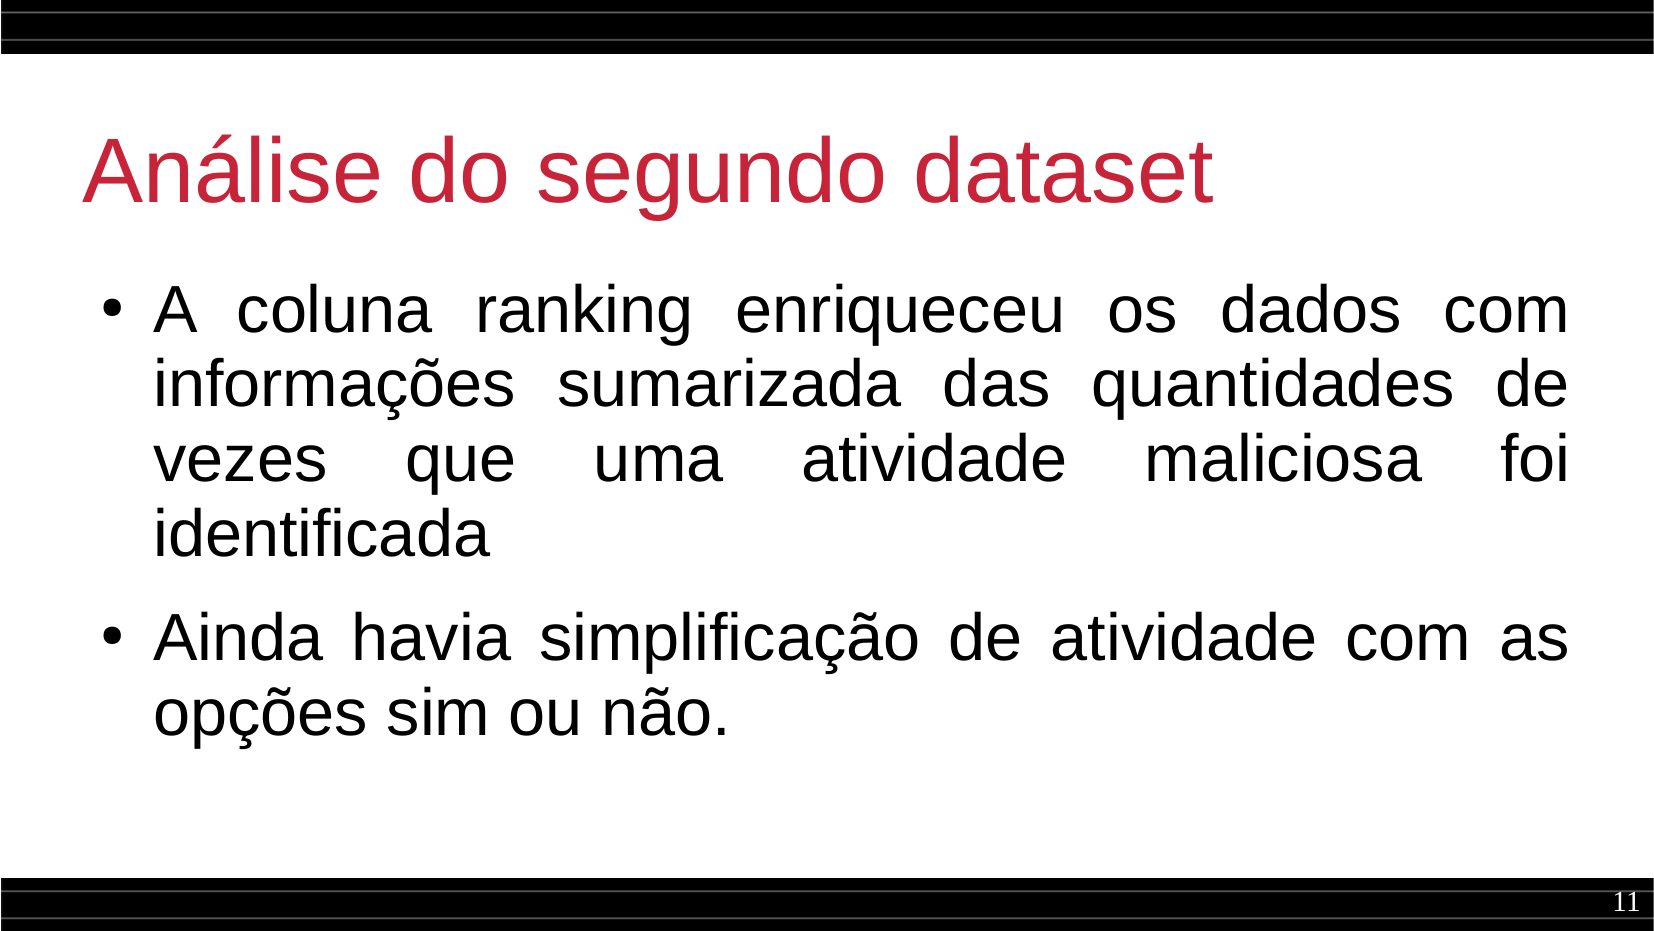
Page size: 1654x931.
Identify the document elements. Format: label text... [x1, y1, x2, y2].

list A coluna ranking enriqueceu os dados com informações sumarizada das quantidades de vezes que uma atividade maliciosa foi identificada Ainda havia simplificação de atividade com as opções sim ou não. [82, 271, 1571, 758]
title Análise do segundo dataset [82, 92, 1571, 249]
picture [1, 878, 1654, 931]
picture [1, 0, 1654, 54]
